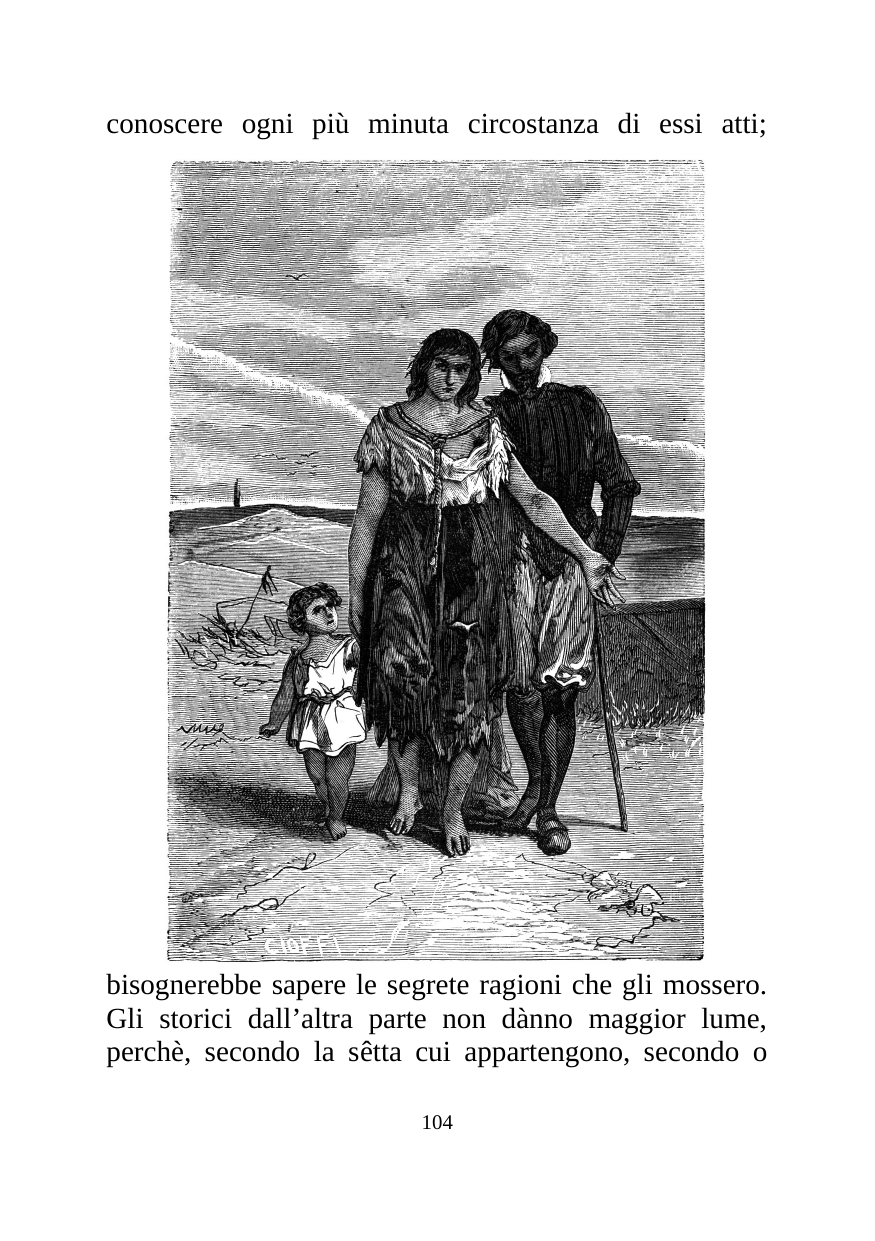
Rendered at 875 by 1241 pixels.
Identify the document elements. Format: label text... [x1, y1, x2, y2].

text conoscere ogni più minuta circostanza di essi atti; bisognerebbe sapere le segrete ragioni che gli mossero. Gli storici dall’altra parte non dànno maggior lume, perchè, secondo la sêtta cui appartengono, secondo o [106, 106, 768, 1068]
picture [162, 154, 712, 968]
